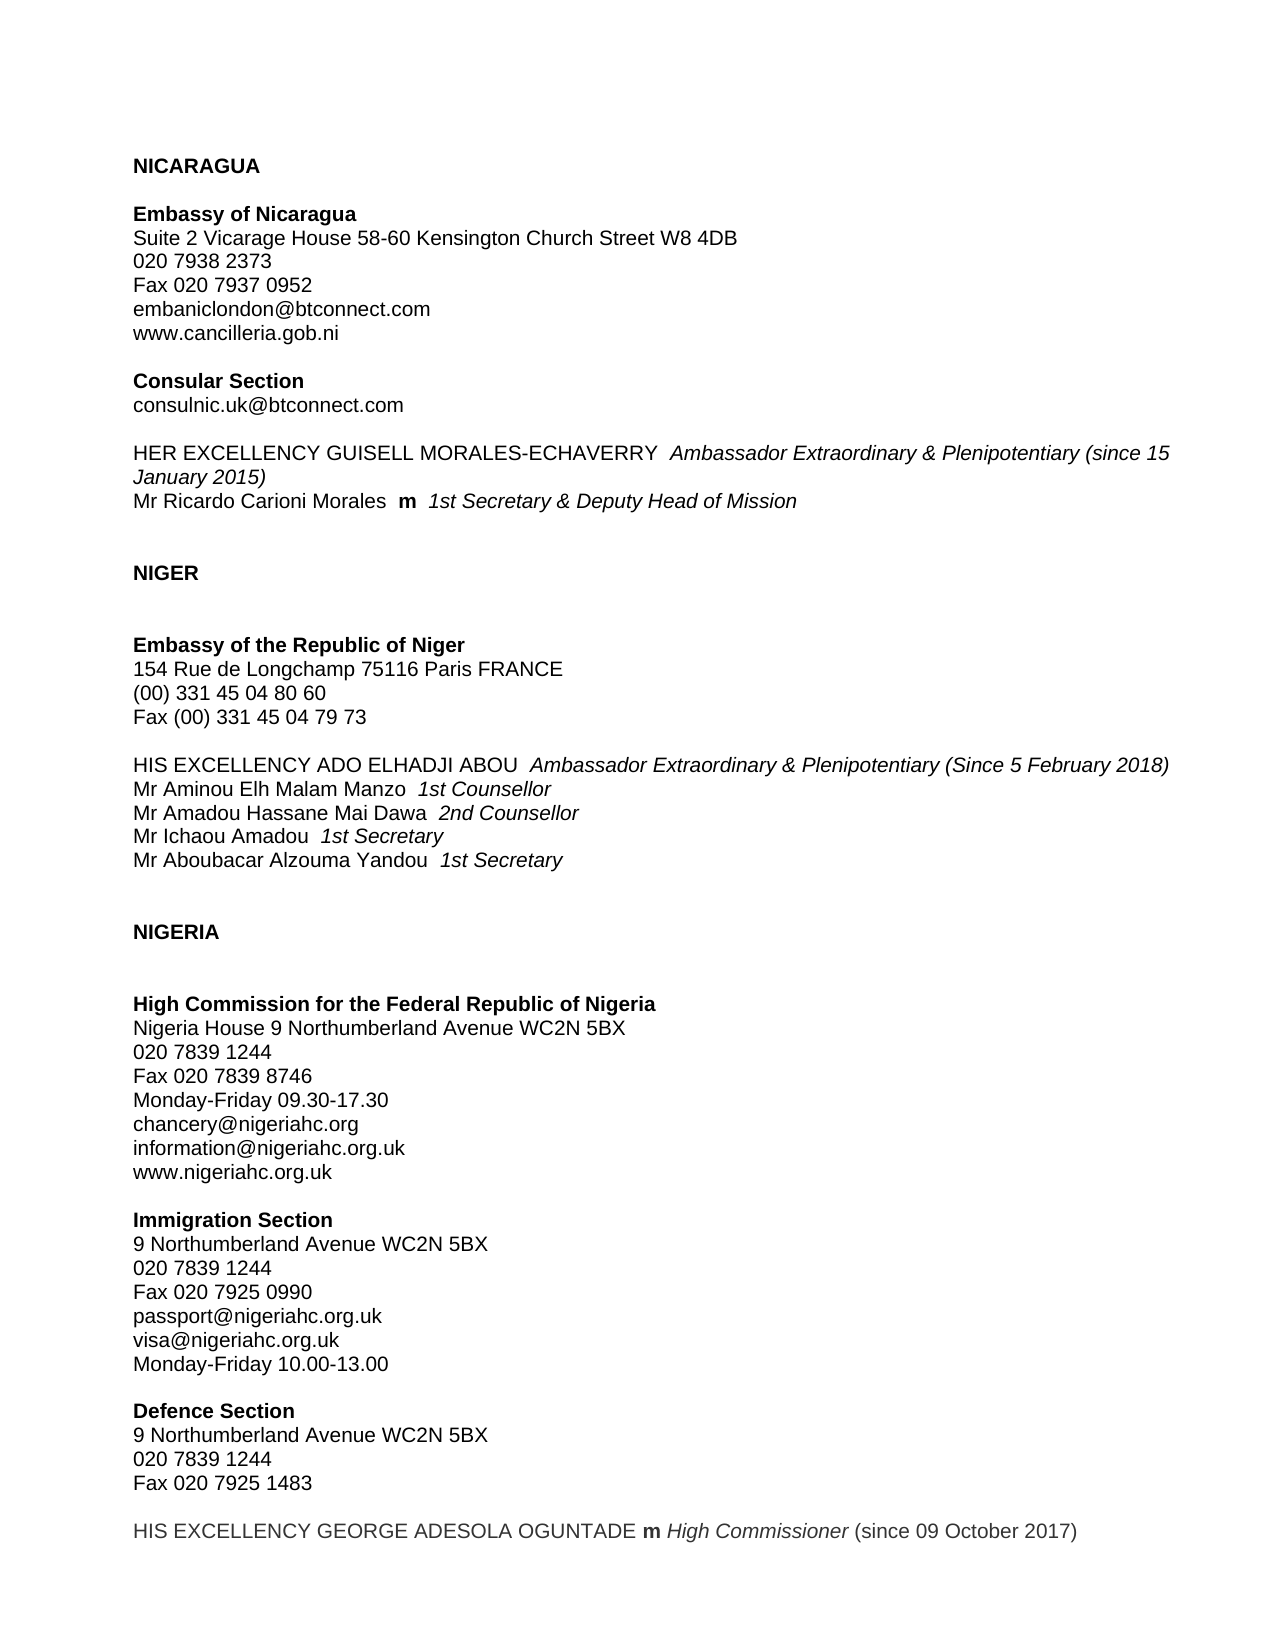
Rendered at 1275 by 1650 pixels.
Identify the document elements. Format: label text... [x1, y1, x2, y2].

text HIS EXCELLENCY ADO ELHADJI ABOU Ambassador Extraordinary & Plenipotentiary (Since 5 February 2018) [133, 752, 1181, 776]
text Nigeria House 9 Northumberland Avenue WC2N 5BX [133, 1016, 1181, 1040]
text Fax 020 7839 8746 [133, 1064, 1181, 1088]
subtitle Embassy of the Republic of Niger [133, 633, 1181, 657]
text HIS EXCELLENCY GEORGE ADESOLA OGUNTADE m High Commissioner (since 09 October 2017) [133, 1519, 1181, 1543]
text Fax 020 7925 0990 [133, 1279, 1181, 1303]
text consulnic.uk@btconnect.com [133, 393, 1181, 417]
text Monday-Friday 09.30-17.30 [133, 1088, 1181, 1112]
text www.cancilleria.gob.ni [133, 321, 1181, 345]
text NICARAGUA [133, 153, 1181, 177]
text HER EXCELLENCY GUISELL MORALES-ECHAVERRY Ambassador Extraordinary & Plenipotentiary (since 15 January 2015) [133, 441, 1181, 489]
text Mr Amadou Hassane Mai Dawa 2nd Counsellor [133, 800, 1181, 824]
subtitle Defence Section [133, 1399, 1181, 1423]
text 020 7938 2373 [133, 249, 1181, 273]
text 9 Northumberland Avenue WC2N 5BX [133, 1232, 1181, 1256]
text visa@nigeriahc.org.uk [133, 1327, 1181, 1351]
text Mr Ricardo Carioni Morales m 1st Secretary & Deputy Head of Mission [133, 489, 1181, 513]
subtitle NIGERIA [133, 920, 1181, 944]
text NIGER [133, 561, 1181, 585]
text Monday-Friday 10.00-13.00 [133, 1351, 1181, 1375]
subtitle Immigration Section [133, 1208, 1181, 1232]
text 020 7839 1244 [133, 1447, 1181, 1471]
text Mr Aminou Elh Malam Manzo 1st Counsellor [133, 776, 1181, 800]
text Mr Ichaou Amadou 1st Secretary [133, 824, 1181, 848]
text Fax (00) 331 45 04 79 73 [133, 704, 1181, 728]
text embaniclondon@btconnect.com [133, 297, 1181, 321]
text 9 Northumberland Avenue WC2N 5BX [133, 1423, 1181, 1447]
text Fax 020 7937 0952 [133, 273, 1181, 297]
subtitle Embassy of Nicaragua [133, 201, 1181, 225]
text information@nigeriahc.org.uk [133, 1136, 1181, 1160]
text Consular Section [133, 369, 1181, 393]
text 154 Rue de Longchamp 75116 Paris FRANCE [133, 657, 1181, 681]
text 020 7839 1244 [133, 1040, 1181, 1064]
subtitle High Commission for the Federal Republic of Nigeria [133, 992, 1181, 1016]
text Mr Aboubacar Alzouma Yandou 1st Secretary [133, 848, 1181, 872]
text passport@nigeriahc.org.uk [133, 1303, 1181, 1327]
text Fax 020 7925 1483 [133, 1471, 1181, 1495]
text www.nigeriahc.org.uk [133, 1160, 1181, 1184]
text chancery@nigeriahc.org [133, 1112, 1181, 1136]
text 020 7839 1244 [133, 1256, 1181, 1279]
text (00) 331 45 04 80 60 [133, 681, 1181, 704]
text Suite 2 Vicarage House 58-60 Kensington Church Street W8 4DB [133, 225, 1181, 249]
